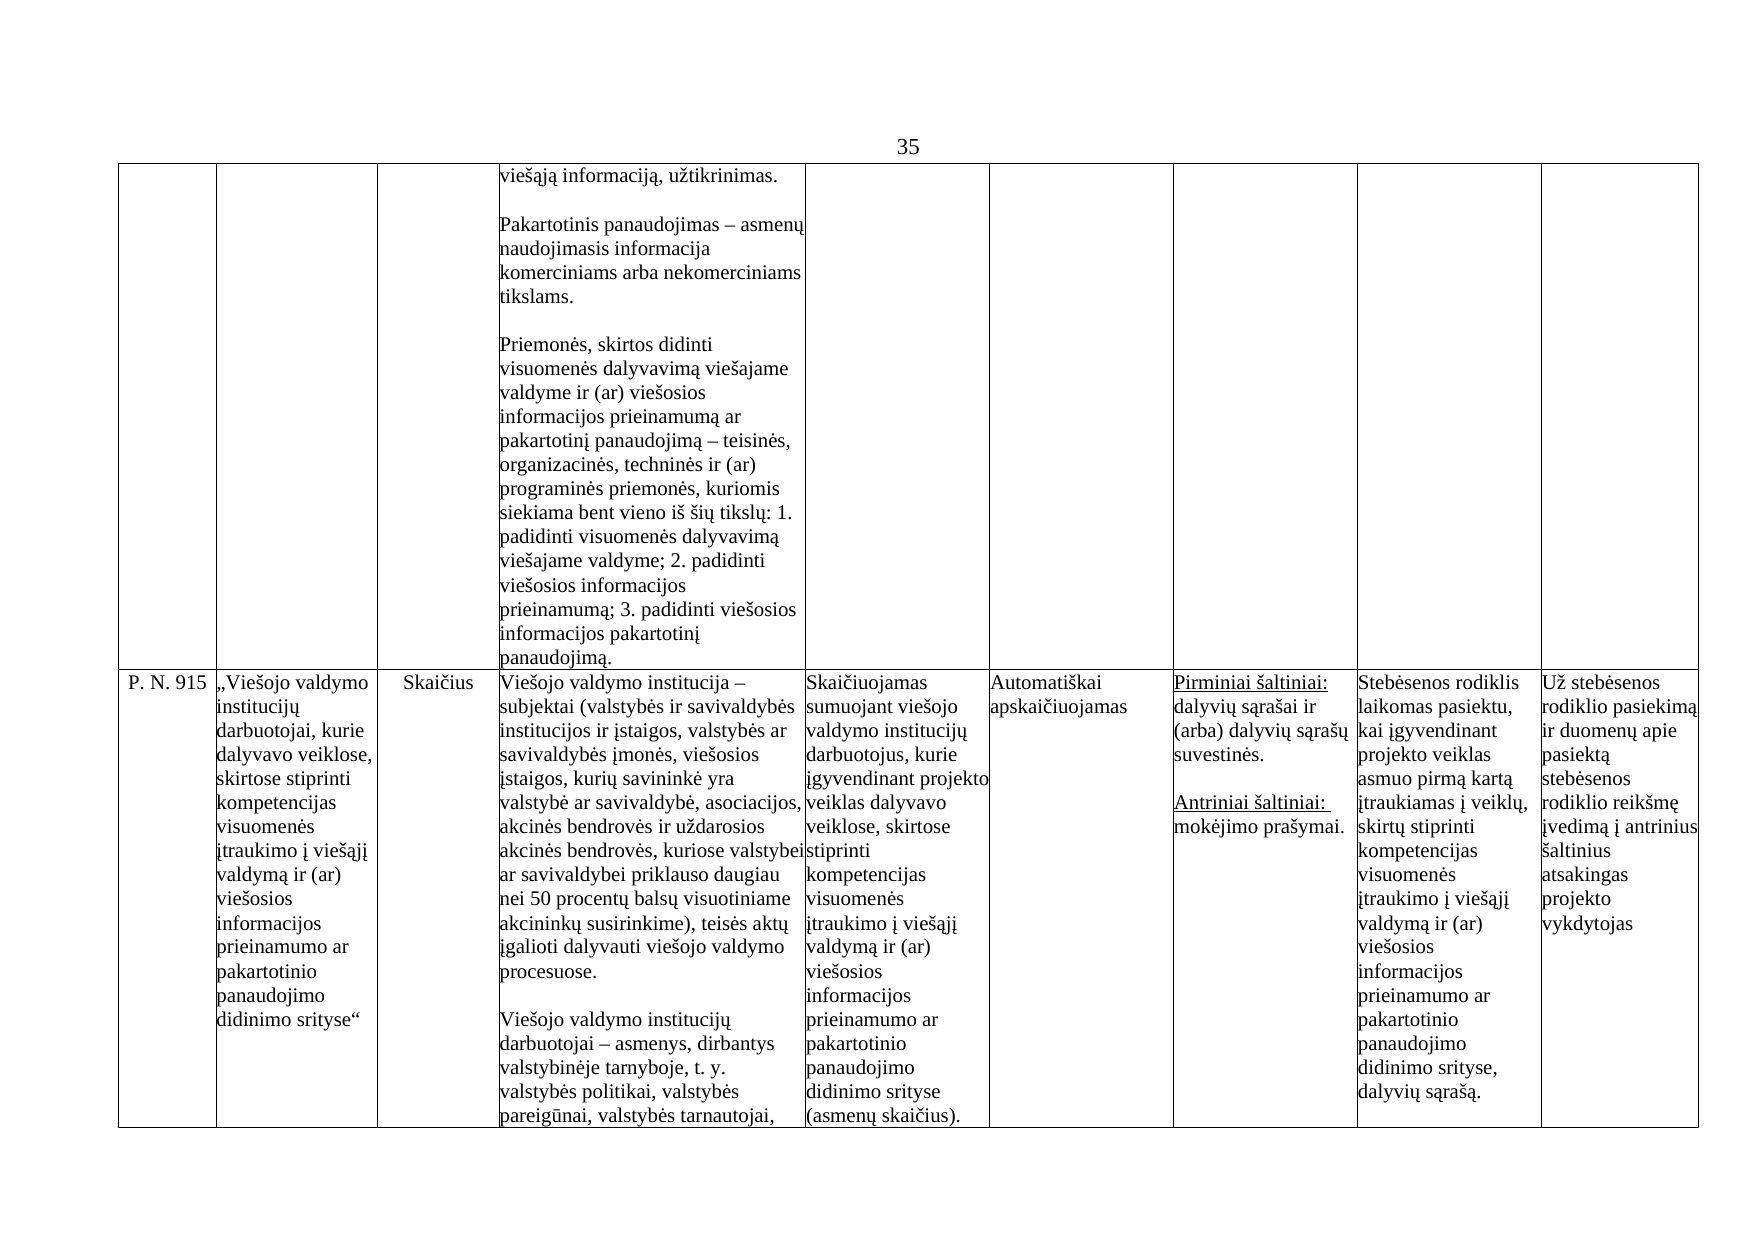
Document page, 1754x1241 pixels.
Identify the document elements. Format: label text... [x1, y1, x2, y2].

table_cell [1174, 164, 1357, 669]
table_cell [378, 164, 499, 669]
table_cell [990, 164, 1173, 669]
table_cell Skaičiuojamas sumuojant viešojo valdymo institucijų darbuotojus, kurie įgyvendinant projekto veiklas dalyvavo veiklose, skirtose stiprinti kompetencijas visuomenės įtraukimo į viešąjį valdymą ir (ar) viešosios informacijos prieinamumo ar pakartotinio panaudojimo didinimo srityse (asmenų skaičius). [806, 670, 989, 1127]
table_cell „Viešojo valdymo institucijų darbuotojai, kurie dalyvavo veiklose, skirtose stiprinti kompetencijas visuomenės įtraukimo į viešąjį valdymą ir (ar) viešosios informacijos prieinamumo ar pakartotinio panaudojimo didinimo srityse“ [217, 670, 377, 1127]
table_cell Viešojo valdymo institucija – subjektai (valstybės ir savivaldybės institucijos ir įstaigos, valstybės ar savivaldybės įmonės, viešosios įstaigos, kurių savininkė yra valstybė ar savivaldybė, asociacijos, akcinės bendrovės ir uždarosios akcinės bendrovės, kuriose valstybei ar savivaldybei priklauso daugiau nei 50 procentų balsų visuotiniame akcininkų susirinkime), teisės aktų įgalioti dalyvauti viešojo valdymo procesuose. Viešojo valdymo institucijų darbuotojai – asmenys, dirbantys valstybinėje tarnyboje, t. y. valstybės politikai, valstybės pareigūnai, valstybės tarnautojai, [500, 670, 805, 1127]
table_cell P. N. 915 [119, 670, 216, 1127]
table_cell Automatiškai apskaičiuojamas [990, 670, 1173, 1127]
table_cell [1542, 164, 1698, 669]
table_cell Pirminiai šaltiniai: dalyvių sąrašai ir (arba) dalyvių sąrašų suvestinės. Antriniai šaltiniai: mokėjimo prašymai. [1174, 670, 1357, 1127]
table_cell [806, 164, 989, 669]
table_cell [217, 164, 377, 669]
table_cell Už stebėsenos rodiklio pasiekimą ir duomenų apie pasiektą stebėsenos rodiklio reikšmę įvedimą į antrinius šaltinius atsakingas projekto vykdytojas [1542, 670, 1698, 1127]
table_cell viešąją informaciją, užtikrinimas. Pakartotinis panaudojimas – asmenų naudojimasis informacija komerciniams arba nekomerciniams tikslams. Priemonės, skirtos didinti visuomenės dalyvavimą viešajame valdyme ir (ar) viešosios informacijos prieinamumą ar pakartotinį panaudojimą – teisinės, organizacinės, techninės ir (ar) programinės priemonės, kuriomis siekiama bent vieno iš šių tikslų: 1. padidinti visuomenės dalyvavimą viešajame valdyme; 2. padidinti viešosios informacijos prieinamumą; 3. padidinti viešosios informacijos pakartotinį panaudojimą. [500, 164, 805, 669]
table_cell [119, 164, 216, 669]
table_cell Stebėsenos rodiklis laikomas pasiektu, kai įgyvendinant projekto veiklas asmuo pirmą kartą įtraukiamas į veiklų, skirtų stiprinti kompetencijas visuomenės įtraukimo į viešąjį valdymą ir (ar) viešosios informacijos prieinamumo ar pakartotinio panaudojimo didinimo srityse, dalyvių sąrašą. [1358, 670, 1541, 1127]
table_cell Skaičius [378, 670, 499, 1127]
table_cell [1358, 164, 1541, 669]
